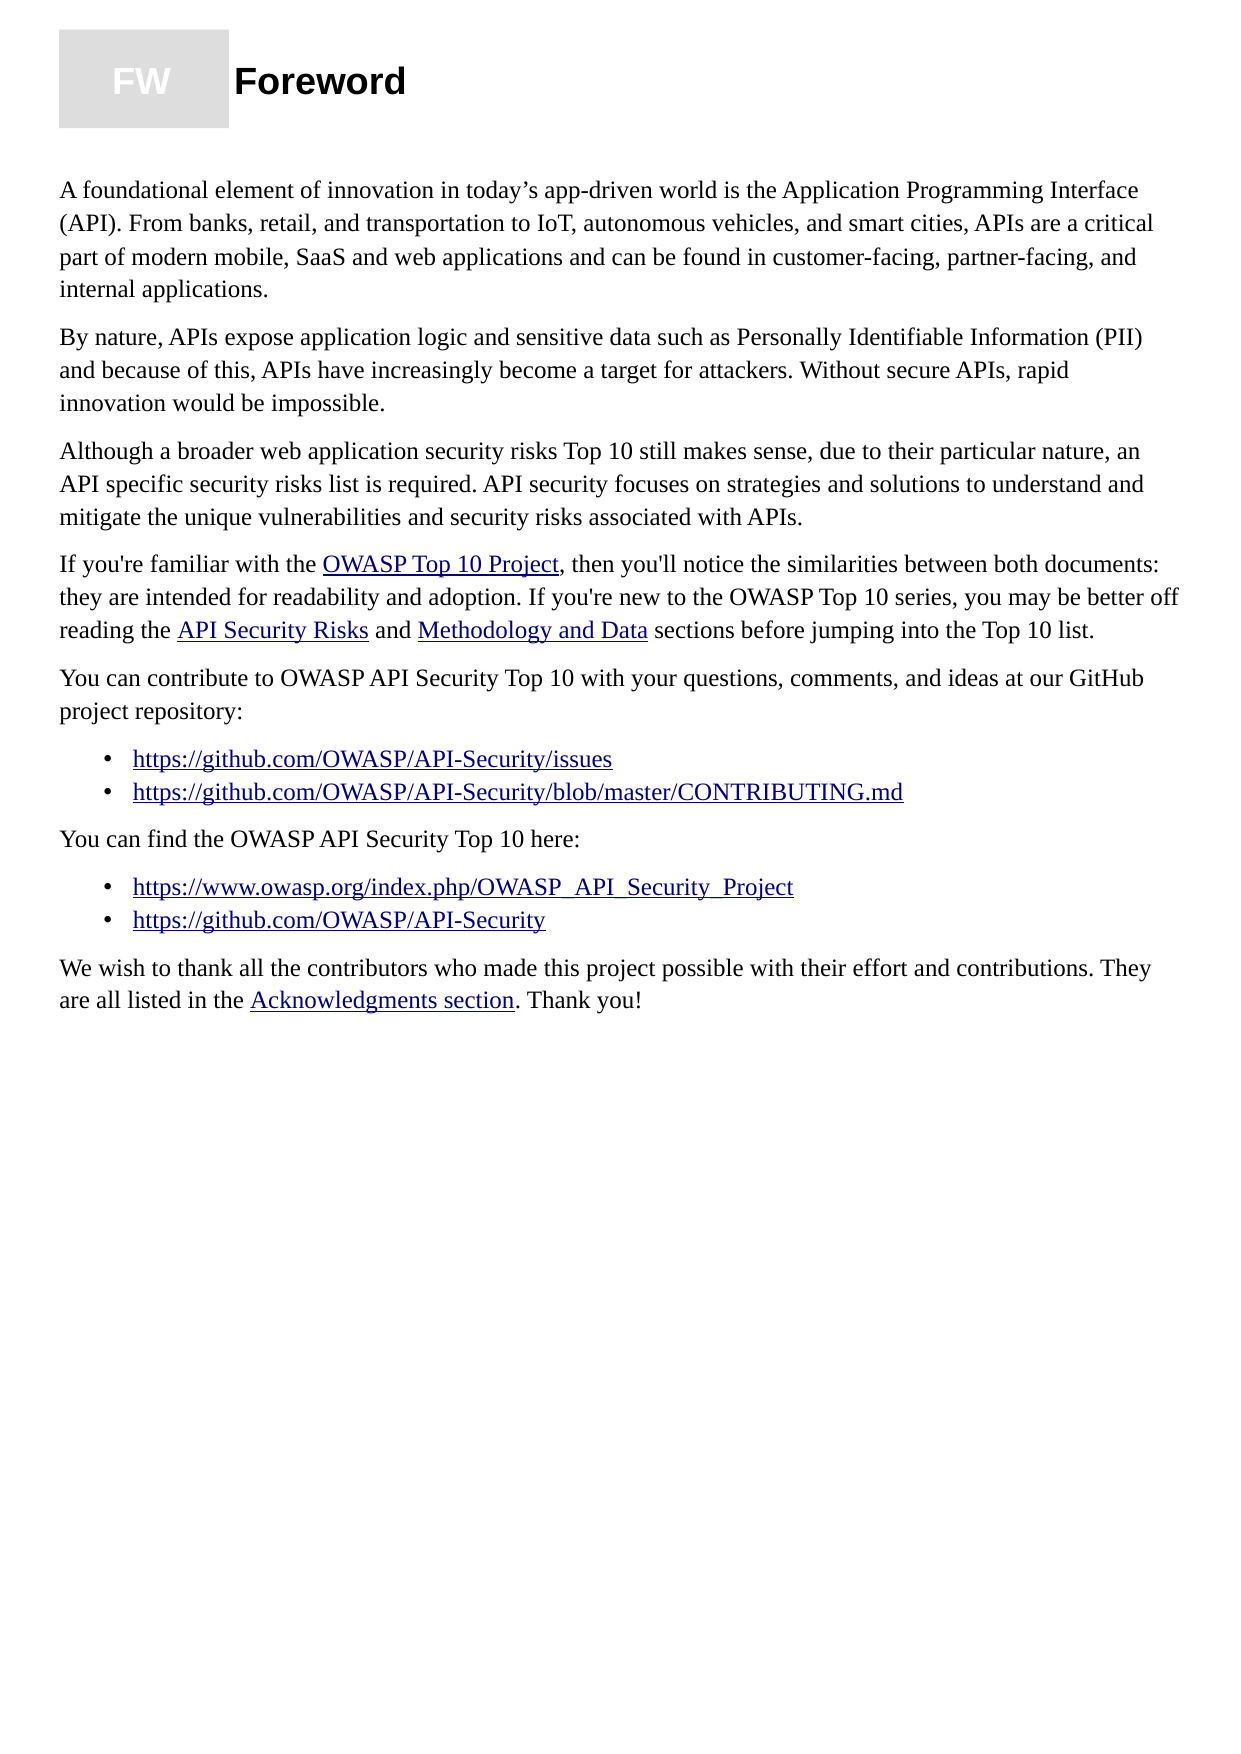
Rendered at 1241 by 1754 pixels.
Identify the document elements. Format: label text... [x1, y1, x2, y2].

text By nature, APIs expose application logic and sensitive data such as Personally Identifiable Information (PII) and because of this, APIs have increasingly become a target for attackers. Without secure APIs, rapid innovation would be impossible. [59, 322, 1181, 417]
text A foundational element of innovation in today’s app-driven world is the Application Programming Interface (API). From banks, retail, and transportation to IoT, autonomous vehicles, and smart cities, APIs are a critical part of modern mobile, SaaS and web applications and can be found in customer-facing, partner-facing, and internal applications. [59, 176, 1181, 303]
list https://github.com/OWASP/API-Security [103, 905, 1181, 934]
text You can contribute to OWASP API Security Top 10 with your questions, comments, and ideas at our GitHub project repository: [59, 663, 1181, 725]
list https://github.com/OWASP/API-Security/blob/master/CONTRIBUTING.md [103, 777, 1181, 806]
text We wish to thank all the contributors who made this project possible with their effort and contributions. They are all listed in the Acknowledgments section. Thank you! [59, 953, 1181, 1014]
list https://github.com/OWASP/API-Security/issues [103, 744, 1181, 772]
text You can find the OWASP API Security Top 10 here: [59, 824, 1181, 853]
text If you're familiar with the OWASP Top 10 Project, then you'll notice the similarities between both documents: they are intended for readability and adoption. If you're new to the OWASP Top 10 series, you may be better off reading the API Security Risks and Methodology and Data sections before jumping into the Top 10 list. [59, 549, 1181, 644]
text Although a broader web application security risks Top 10 still makes sense, due to their particular nature, an API specific security risks list is required. API security focuses on strategies and solutions to understand and mitigate the unique vulnerabilities and security risks associated with APIs. [59, 436, 1181, 531]
list https://www.owasp.org/index.php/OWASP_API_Security_Project [103, 872, 1181, 901]
